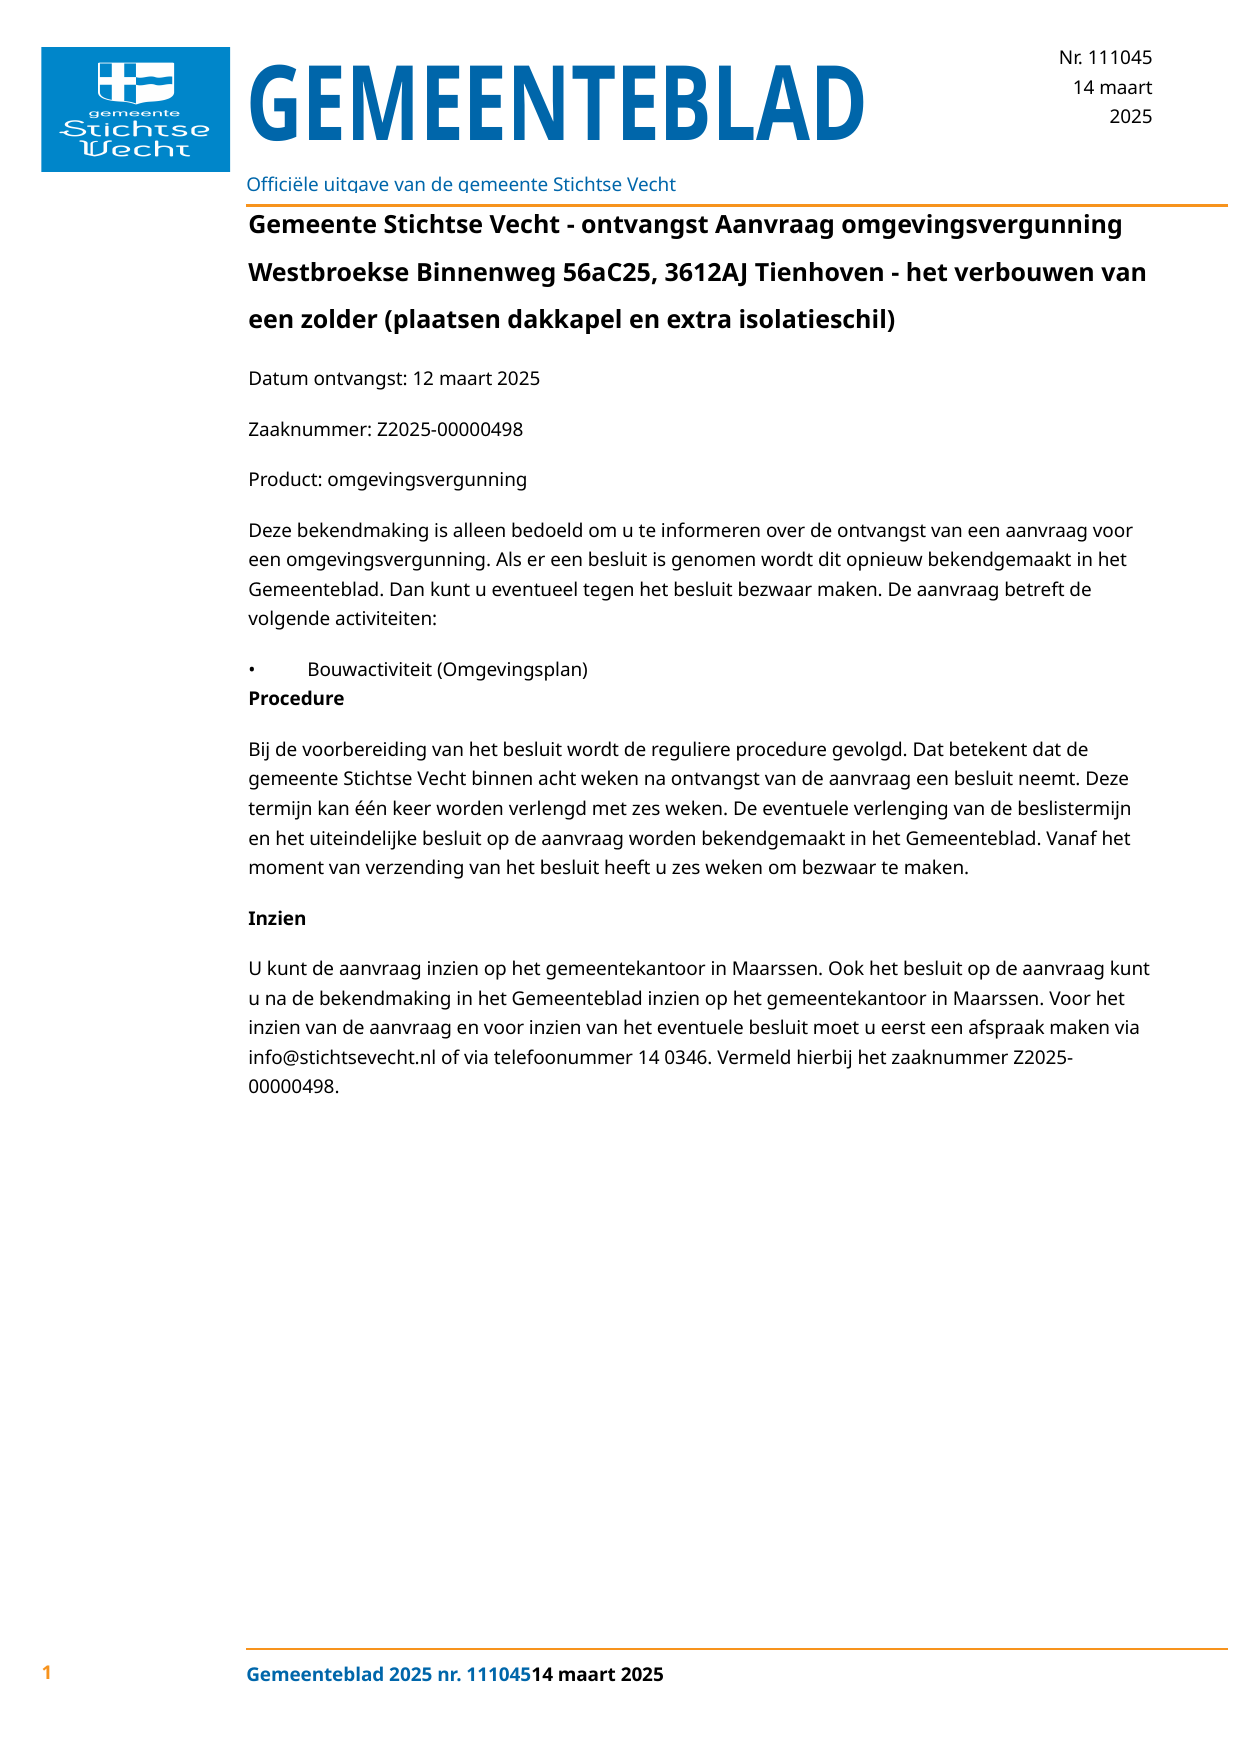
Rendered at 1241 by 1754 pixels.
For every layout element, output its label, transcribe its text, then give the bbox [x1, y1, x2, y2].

text Product: omgevingsvergunning [248, 466, 1152, 492]
text Deze bekendmaking is alleen bedoeld om u te informeren over de ontvangst van een aanvraag voor een omgevingsvergunning. Als er een besluit is genomen wordt dit opnieuw bekendgemaakt in het Gemeenteblad. Dan kunt u eventueel tegen het besluit bezwaar maken. De aanvraag betreft de volgende activiteiten: [248, 517, 1152, 631]
text Datum ontvangst: 12 maart 2025 [248, 366, 1152, 391]
text Bij de voorbereiding van het besluit wordt de reguliere procedure gevolgd. Dat betekent dat de gemeente Stichtse Vecht binnen acht weken na ontvangst van de aanvraag een besluit neemt. Deze termijn kan één keer worden verlengd met zes weken. De eventuele verlenging van de beslistermijn en het uiteindelijke besluit op de aanvraag worden bekendgemaakt in het Gemeenteblad. Vanaf het moment van verzending van het besluit heeft u zes weken om bezwaar te maken. [248, 736, 1152, 880]
text U kunt de aanvraag inzien op het gemeentekantoor in Maarssen. Ook het besluit op de aanvraag kunt u na de bekendmaking in het Gemeenteblad inzien op het gemeentekantoor in Maarssen. Voor het inzien van de aanvraag en voor inzien van het eventuele besluit moet u eerst een afspraak maken via info@stichtsevecht.nl of via telefoonummer 14 0346. Vermeld hierbij het zaaknummer Z2025-00000498. [248, 955, 1152, 1099]
picture [137, 63, 174, 103]
text Zaaknummer: Z2025-00000498 [248, 416, 1152, 442]
text Inzien [248, 905, 1152, 930]
text Gemeente Stichtse Vecht - ontvangst Aanvraag omgevingsvergunning Westbroekse Binnenweg 56aC25, 3612AJ Tienhoven - het verbouwen van een zolder (plaatsen dakkapel en extra isolatieschil) [248, 207, 1152, 336]
text Procedure [248, 686, 1152, 711]
list Bouwactiviteit (Omgevingsplan) [248, 656, 1152, 682]
picture [99, 63, 135, 101]
